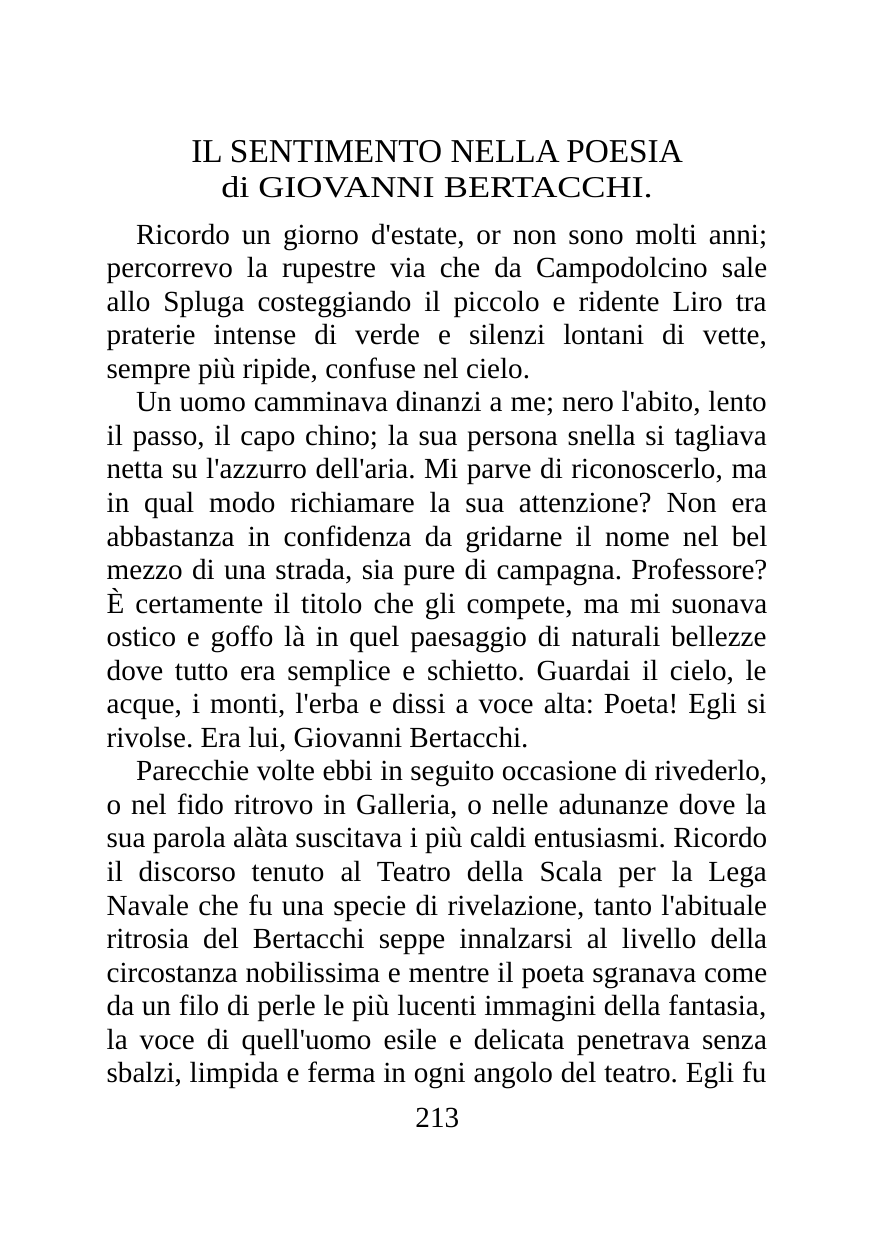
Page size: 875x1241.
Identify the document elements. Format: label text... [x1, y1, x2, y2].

subtitle IL SENTIMENTO NELLA POESIA di GIOVANNI BERTACCHI. [106, 131, 768, 204]
text Parecchie volte ebbi in seguito occasione di rivederlo, o nel fido ritrovo in Galleria, o nelle adunanze dove la sua parola alàta suscitava i più caldi entusiasmi. Ricordo il discorso tenuto al Teatro della Scala per la Lega Navale che fu una specie di rivelazione, tanto l'abituale ritrosia del Bertacchi seppe innalzarsi al livello della circostanza nobilissima e mentre il poeta sgranava come da un filo di perle le più lucenti immagini della fantasia, la voce di quell'uomo esile e delicata penetrava senza sbalzi, limpida e ferma in ogni angolo del teatro. Egli fu [106, 753, 768, 1089]
text Un uomo camminava dinanzi a me; nero l'abito, lento il passo, il capo chino; la sua persona snella si tagliava netta su l'azzurro dell'aria. Mi parve di riconoscerlo, ma in qual modo richiamare la sua attenzione? Non era abbastanza in confidenza da gridarne il nome nel bel mezzo di una strada, sia pure di campagna. Professore? È certamente il titolo che gli compete, ma mi suonava ostico e goffo là in quel paesaggio di naturali bellezze dove tutto era semplice e schietto. Guardai il cielo, le acque, i monti, l'erba e dissi a voce alta: Poeta! Egli si rivolse. Era lui, Giovanni Bertacchi. [106, 384, 768, 753]
text Ricordo un giorno d'estate, or non sono molti anni; percorrevo la rupestre via che da Campodolcino sale allo Spluga costeggiando il piccolo e ridente Liro tra praterie intense di verde e silenzi lontani di vette, sempre più ripide, confuse nel cielo. [106, 217, 768, 384]
